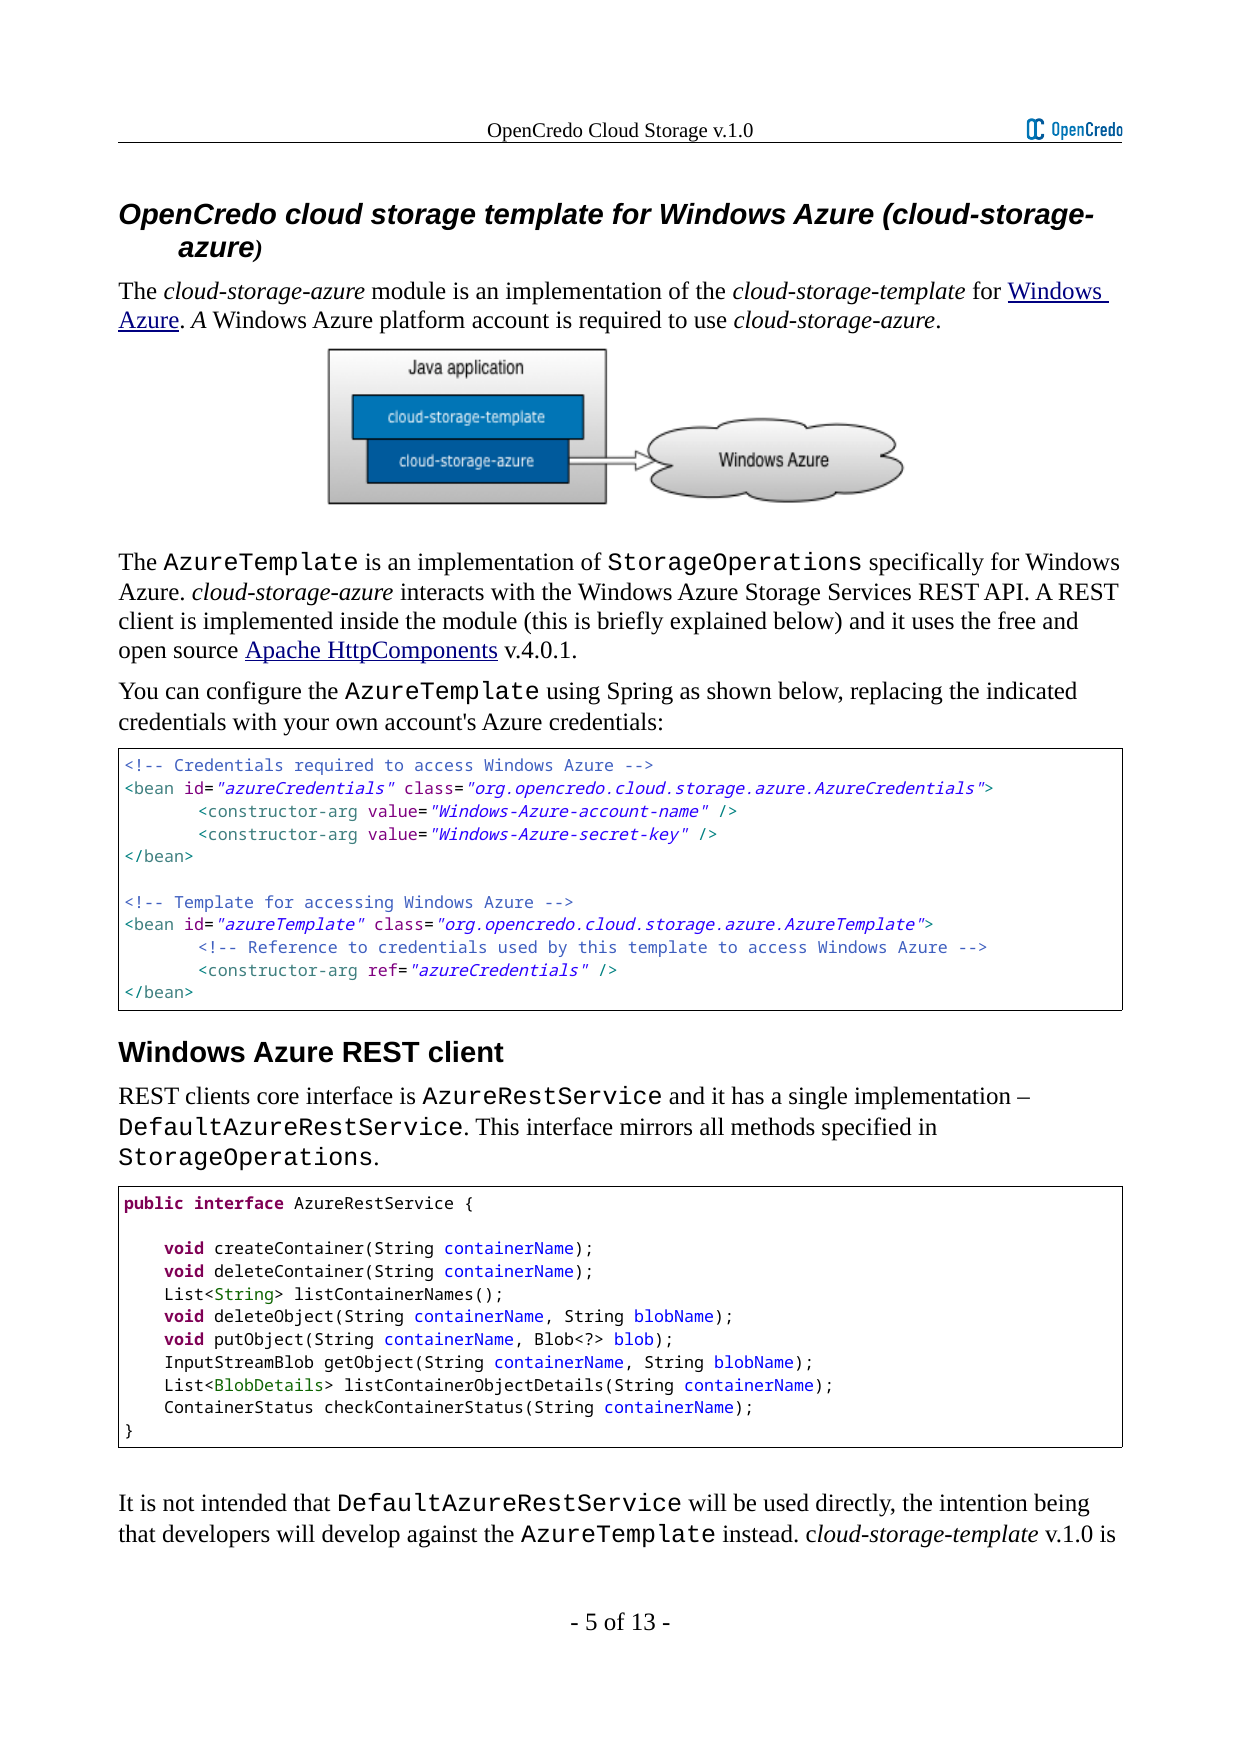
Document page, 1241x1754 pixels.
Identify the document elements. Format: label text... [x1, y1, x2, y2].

text You can configure the AzureTemplate using Spring as shown below, replacing the indicated credentials with your own account's Azure credentials: [118, 676, 1122, 736]
subtitle Windows Azure REST client [118, 1035, 1122, 1068]
text The AzureTemplate is an implementation of StorageOperations specifically for Windows Azure. cloud-storage-azure interacts with the Windows Azure Storage Services REST API. A REST client is implemented inside the module (this is briefly explained below) and it uses the free and open source Apache HttpComponents v.4.0.1. [118, 547, 1122, 664]
table_header <!-- Credentials required to access Windows Azure --> <bean id="azureCredentials" class="org.opencredo.cloud.storage.azure.AzureCredentials"> <constructor-arg value="Windows-Azure-account-name" /> <constructor-arg value="Windows-Azure-secret-key" /> </bean> <!-- Template for accessing Windows Azure --> <bean id="azureTemplate" class="org.opencredo.cloud.storage.azure.AzureTemplate"> <!-- Reference to credentials used by this template to access Windows Azure --> <constructor-arg ref="azureCredentials" /> </bean> [119, 749, 1122, 1009]
table_header public interface AzureRestService { void createContainer(String containerName); void deleteContainer(String containerName); List<String> listContainerNames(); void deleteObject(String containerName, String blobName); void putObject(String containerName, Blob<?> blob); InputStreamBlob getObject(String containerName, String blobName); List<BlobDetails> listContainerObjectDetails(String containerName); ContainerStatus checkContainerStatus(String containerName); } [119, 1187, 1122, 1447]
picture [1026, 118, 1123, 140]
text The cloud-storage-azure module is an implementation of the cloud-storage-template for Windows Azure. A Windows Azure platform account is required to use cloud-storage-azure. [118, 276, 1122, 334]
text REST clients core interface is AzureRestService and it has a single implementation – DefaultAzureRestService. This interface mirrors all methods specified in StorageOperations. [118, 1081, 1122, 1173]
picture [326, 346, 915, 506]
subtitle OpenCredo cloud storage template for Windows Azure (cloud-storage-azure) [118, 197, 1122, 264]
text It is not intended that DefaultAzureRestService will be used directly, the intention being that developers will develop against the AzureTemplate instead. cloud-storage-template v.1.0 is [118, 1488, 1122, 1550]
